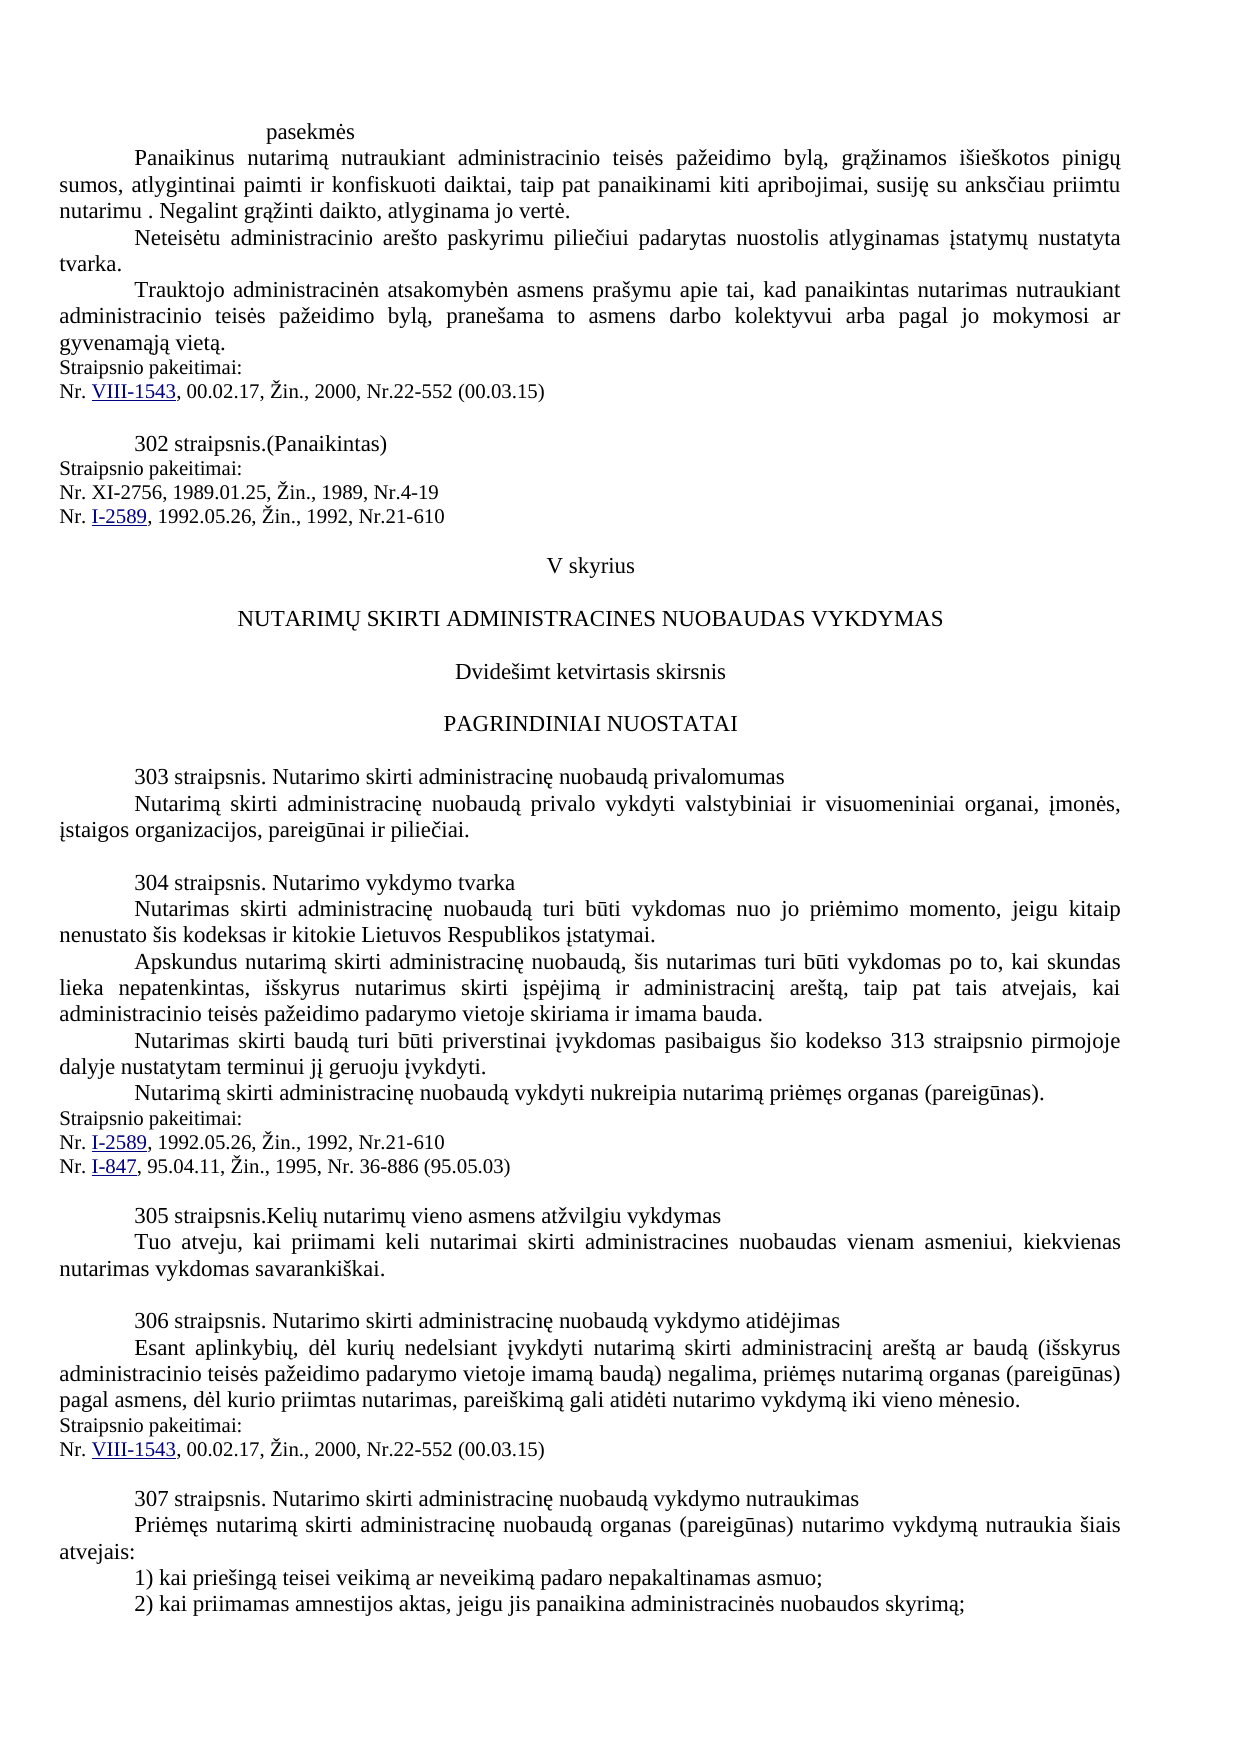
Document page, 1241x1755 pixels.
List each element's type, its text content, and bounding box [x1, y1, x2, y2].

text PAGRINDINIAI NUOSTATAI [59, 711, 1122, 737]
text Dvidešimt ketvirtasis skirsnis [59, 658, 1122, 684]
text Straipsnio pakeitimai: [59, 456, 1122, 480]
text 305 straipsnis.Kelių nutarimų vieno asmens atžvilgiu vykdymas [59, 1202, 1122, 1228]
text Neteisėtu administracinio arešto paskyrimu piliečiui padarytas nuostolis atlyginamas įstatymų nustatyta tvarka. [59, 223, 1122, 276]
text Straipsnio pakeitimai: [59, 355, 1122, 379]
text Nr. VIII-1543, 00.02.17, Žin., 2000, Nr.22-552 (00.03.15) [59, 1437, 1122, 1461]
text Nr. I-847, 95.04.11, Žin., 1995, Nr. 36-886 (95.05.03) [59, 1154, 1122, 1178]
text Panaikinus nutarimą nutraukiant administracinio teisės pažeidimo bylą, grąžinamos išieškotos pinigų sumos, atlygintinai paimti ir konfiskuoti daiktai, taip pat panaikinami kiti apribojimai, susiję su anksčiau priimtu nutarimu . Negalint grąžinti daikto, atlyginama jo vertė. [59, 144, 1122, 223]
text Nr. VIII-1543, 00.02.17, Žin., 2000, Nr.22-552 (00.03.15) [59, 379, 1122, 403]
text 303 straipsnis. Nutarimo skirti administracinę nuobaudą privalomumas [59, 763, 1122, 789]
text Priėmęs nutarimą skirti administracinę nuobaudą organas (pareigūnas) nutarimo vykdymą nutraukia šiais atvejais: [59, 1511, 1122, 1564]
text Straipsnio pakeitimai: [59, 1413, 1122, 1437]
text Esant aplinkybių, dėl kurių nedelsiant įvykdyti nutarimą skirti administracinį areštą ar baudą (išskyrus administracinio teisės pažeidimo padarymo vietoje imamą baudą) negalima, priėmęs nutarimą organas (pareigūnas) pagal asmens, dėl kurio priimtas nutarimas, pareiškimą gali atidėti nutarimo vykdymą iki vieno mėnesio. [59, 1334, 1122, 1413]
text pasekmės [59, 118, 1122, 144]
text Nutarimas skirti baudą turi būti priverstinai įvykdomas pasibaigus šio kodekso 313 straipsnio pirmojoje dalyje nustatytam terminui jį geruoju įvykdyti. [59, 1027, 1122, 1079]
text Tuo atveju, kai priimami keli nutarimai skirti administracines nuobaudas vienam asmeniui, kiekvienas nutarimas vykdomas savarankiškai. [59, 1228, 1122, 1281]
text 307 straipsnis. Nutarimo skirti administracinę nuobaudą vykdymo nutraukimas [59, 1485, 1122, 1511]
text 2) kai priimamas amnestijos aktas, jeigu jis panaikina administracinės nuobaudos skyrimą; [59, 1591, 1122, 1617]
text 306 straipsnis. Nutarimo skirti administracinę nuobaudą vykdymo atidėjimas [134, 1307, 1122, 1334]
text Apskundus nutarimą skirti administracinę nuobaudą, šis nutarimas turi būti vykdomas po to, kai skundas lieka nepatenkintas, išskyrus nutarimus skirti įspėjimą ir administracinį areštą, taip pat tais atvejais, kai administracinio teisės pažeidimo padarymo vietoje skiriama ir imama bauda. [59, 948, 1122, 1027]
text NUTARIMŲ SKIRTI ADMINISTRACINES NUOBAUDAS VYKDYMAS [59, 605, 1122, 631]
text Nr. XI-2756, 1989.01.25, Žin., 1989, Nr.4-19 [59, 480, 1122, 504]
text Nutarimas skirti administracinę nuobaudą turi būti vykdomas nuo jo priėmimo momento, jeigu kitaip nenustato šis kodeksas ir kitokie Lietuvos Respublikos įstatymai. [59, 895, 1122, 948]
text 304 straipsnis. Nutarimo vykdymo tvarka [59, 869, 1122, 895]
text Nr. I-2589, 1992.05.26, Žin., 1992, Nr.21-610 [59, 1130, 1122, 1154]
text Trauktojo administracinėn atsakomybėn asmens prašymu apie tai, kad panaikintas nutarimas nutraukiant administracinio teisės pažeidimo bylą, pranešama to asmens darbo kolektyvui arba pagal jo mokymosi ar gyvenamąją vietą. [59, 276, 1122, 355]
text Nr. I-2589, 1992.05.26, Žin., 1992, Nr.21-610 [59, 504, 1122, 528]
text Nutarimą skirti administracinę nuobaudą vykdyti nukreipia nutarimą priėmęs organas (pareigūnas). [59, 1079, 1122, 1106]
text 1) kai priešingą teisei veikimą ar neveikimą padaro nepakaltinamas asmuo; [59, 1564, 1122, 1591]
text 302 straipsnis.(Panaikintas) [59, 430, 1122, 456]
text Straipsnio pakeitimai: [59, 1106, 1122, 1130]
text Nutarimą skirti administracinę nuobaudą privalo vykdyti valstybiniai ir visuomeniniai organai, įmonės, įstaigos organizacijos, pareigūnai ir piliečiai. [59, 789, 1122, 842]
text V skyrius [59, 552, 1122, 579]
